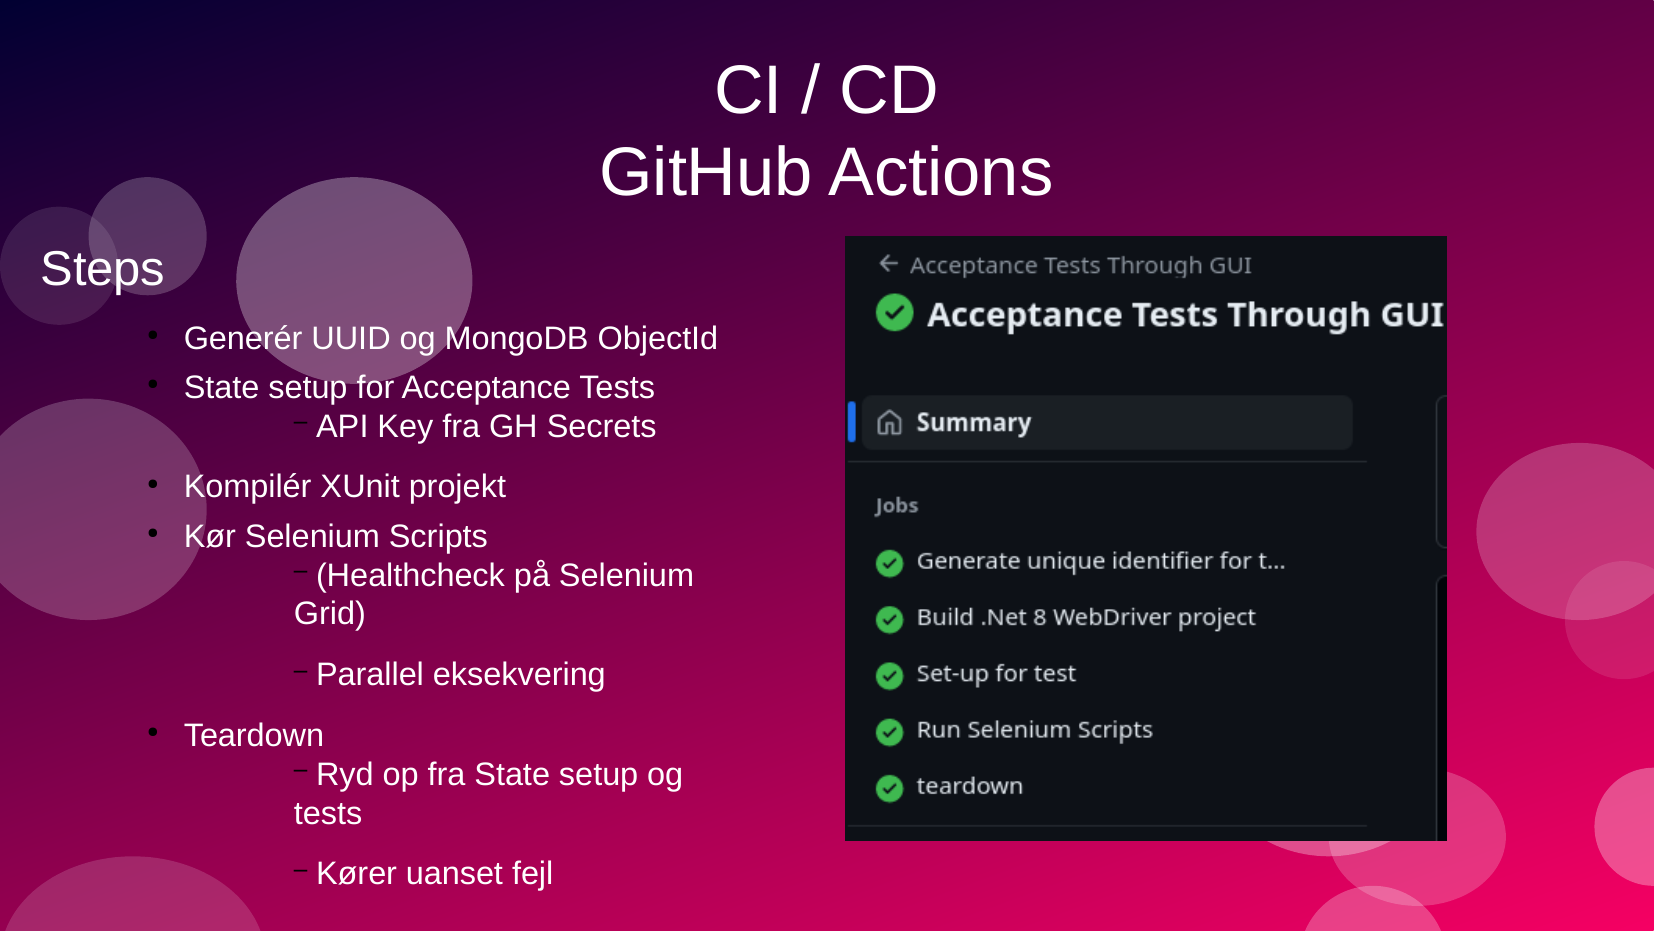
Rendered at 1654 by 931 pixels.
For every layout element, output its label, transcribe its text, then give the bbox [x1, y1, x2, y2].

title CI / CD GitHub Actions [0, 44, 1654, 207]
list Steps Generér UUID og MongoDB ObjectId State setup for Acceptance Tests API Key fra GH Secrets Kompilér XUnit projekt Kør Selenium Scripts (Healthcheck på Selenium Grid) Parallel eksekvering Teardown Ryd op fra State setup og tests Kører uanset fejl [0, 236, 721, 901]
picture [845, 236, 1447, 841]
